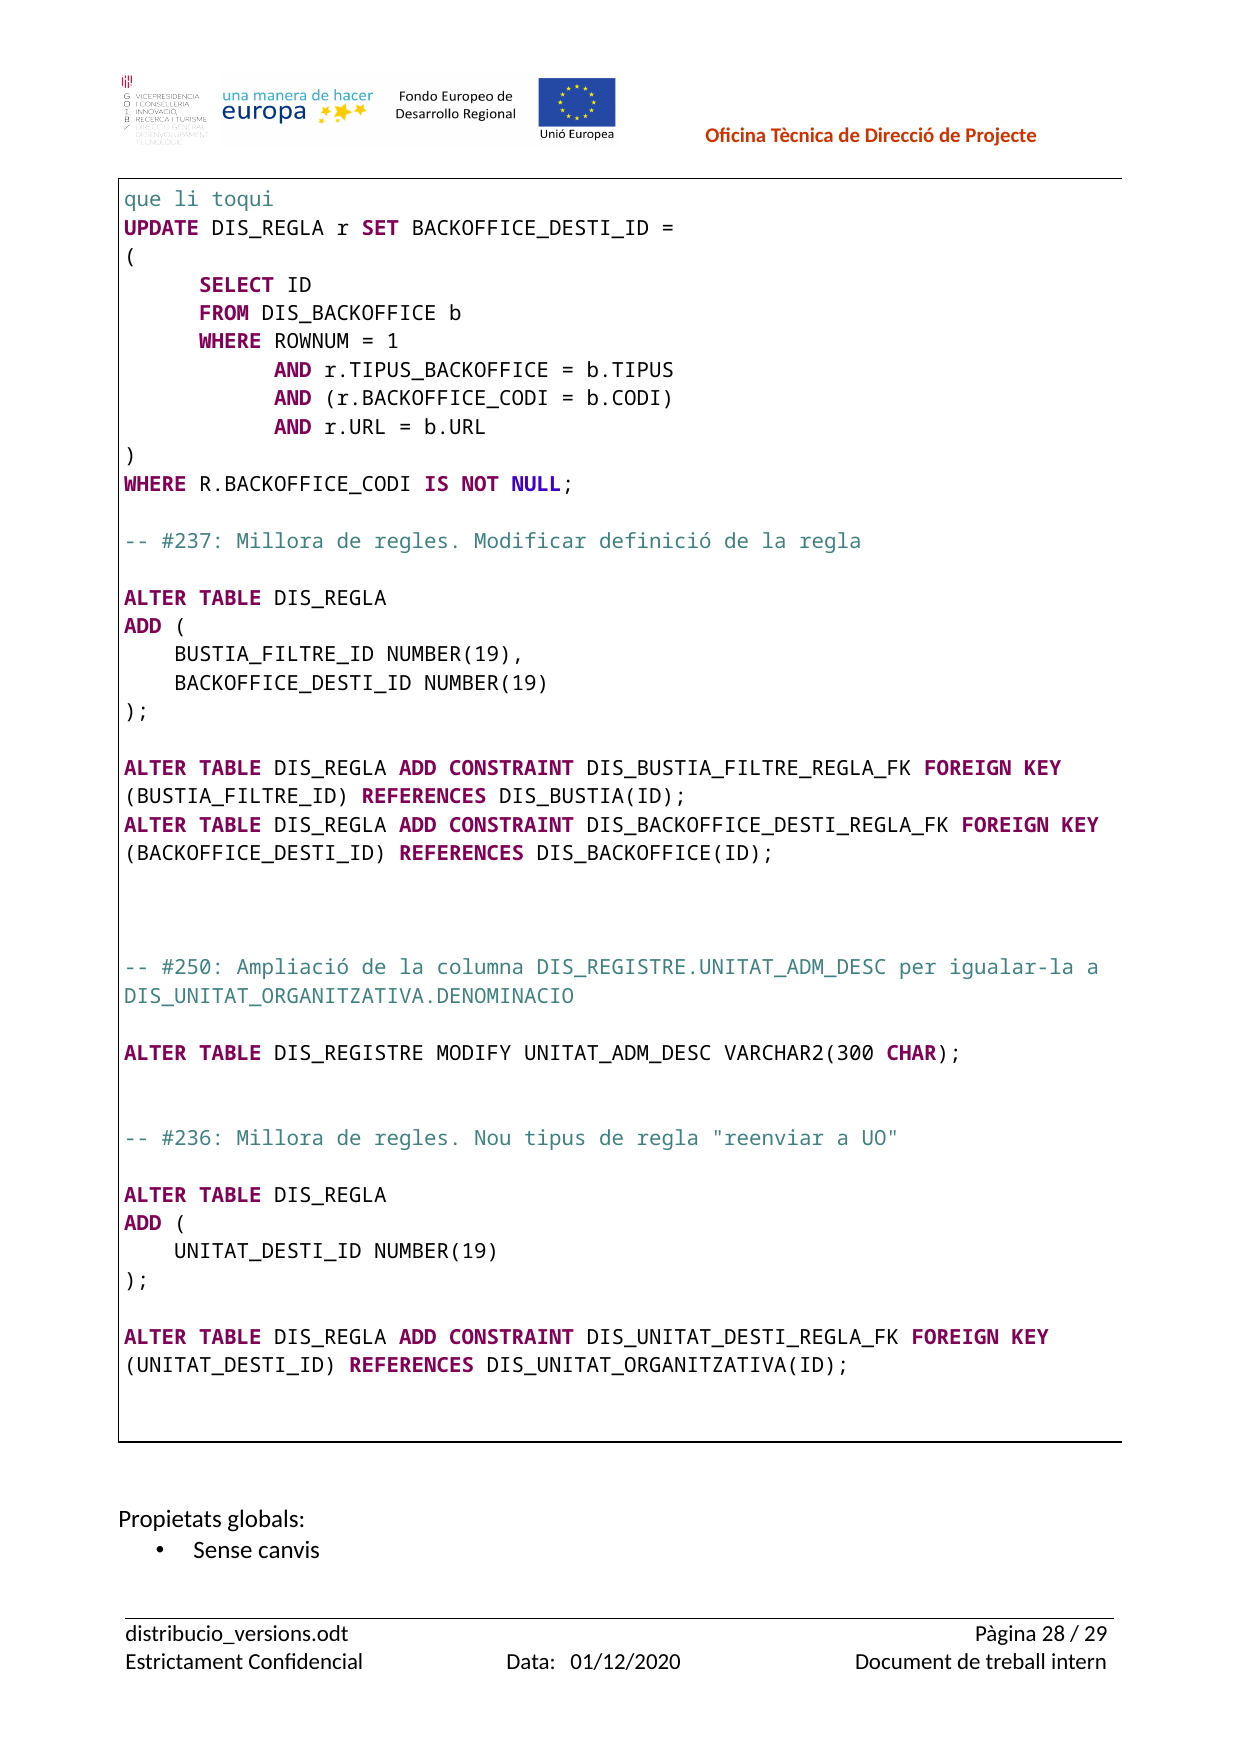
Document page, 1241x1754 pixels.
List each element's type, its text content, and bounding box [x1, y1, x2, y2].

text Propietats globals: [118, 1503, 1122, 1534]
list Sense canvis [156, 1534, 1122, 1564]
table_header que li toqui UPDATE DIS_REGLA r SET BACKOFFICE_DESTI_ID = ( SELECT ID FROM DIS_BACKOFFICE b WHERE ROWNUM = 1 AND r.TIPUS_BACKOFFICE = b.TIPUS AND (r.BACKOFFICE_CODI = b.CODI) AND r.URL = b.URL ) WHERE R.BACKOFFICE_CODI IS NOT NULL; -- #237: Millora de regles. Modificar definició de la regla ALTER TABLE DIS_REGLA ADD ( BUSTIA_FILTRE_ID NUMBER(19), BACKOFFICE_DESTI_ID NUMBER(19) ); ALTER TABLE DIS_REGLA ADD CONSTRAINT DIS_BUSTIA_FILTRE_REGLA_FK FOREIGN KEY (BUSTIA_FILTRE_ID) REFERENCES DIS_BUSTIA(ID); ALTER TABLE DIS_REGLA ADD CONSTRAINT DIS_BACKOFFICE_DESTI_REGLA_FK FOREIGN KEY (BACKOFFICE_DESTI_ID) REFERENCES DIS_BACKOFFICE(ID); -- #250: Ampliació de la columna DIS_REGISTRE.UNITAT_ADM_DESC per igualar-la a DIS_UNITAT_ORGANITZATIVA.DENOMINACIO ALTER TABLE DIS_REGISTRE MODIFY UNITAT_ADM_DESC VARCHAR2(300 CHAR); -- #236: Millora de regles. Nou tipus de regla "reenviar a UO" ALTER TABLE DIS_REGLA ADD ( UNITAT_DESTI_ID NUMBER(19) ); ALTER TABLE DIS_REGLA ADD CONSTRAINT DIS_UNITAT_DESTI_REGLA_FK FOREIGN KEY (UNITAT_DESTI_ID) REFERENCES DIS_UNITAT_ORGANITZATIVA(ID); [119, 179, 1122, 1441]
picture [219, 73, 621, 147]
picture [118, 73, 213, 147]
